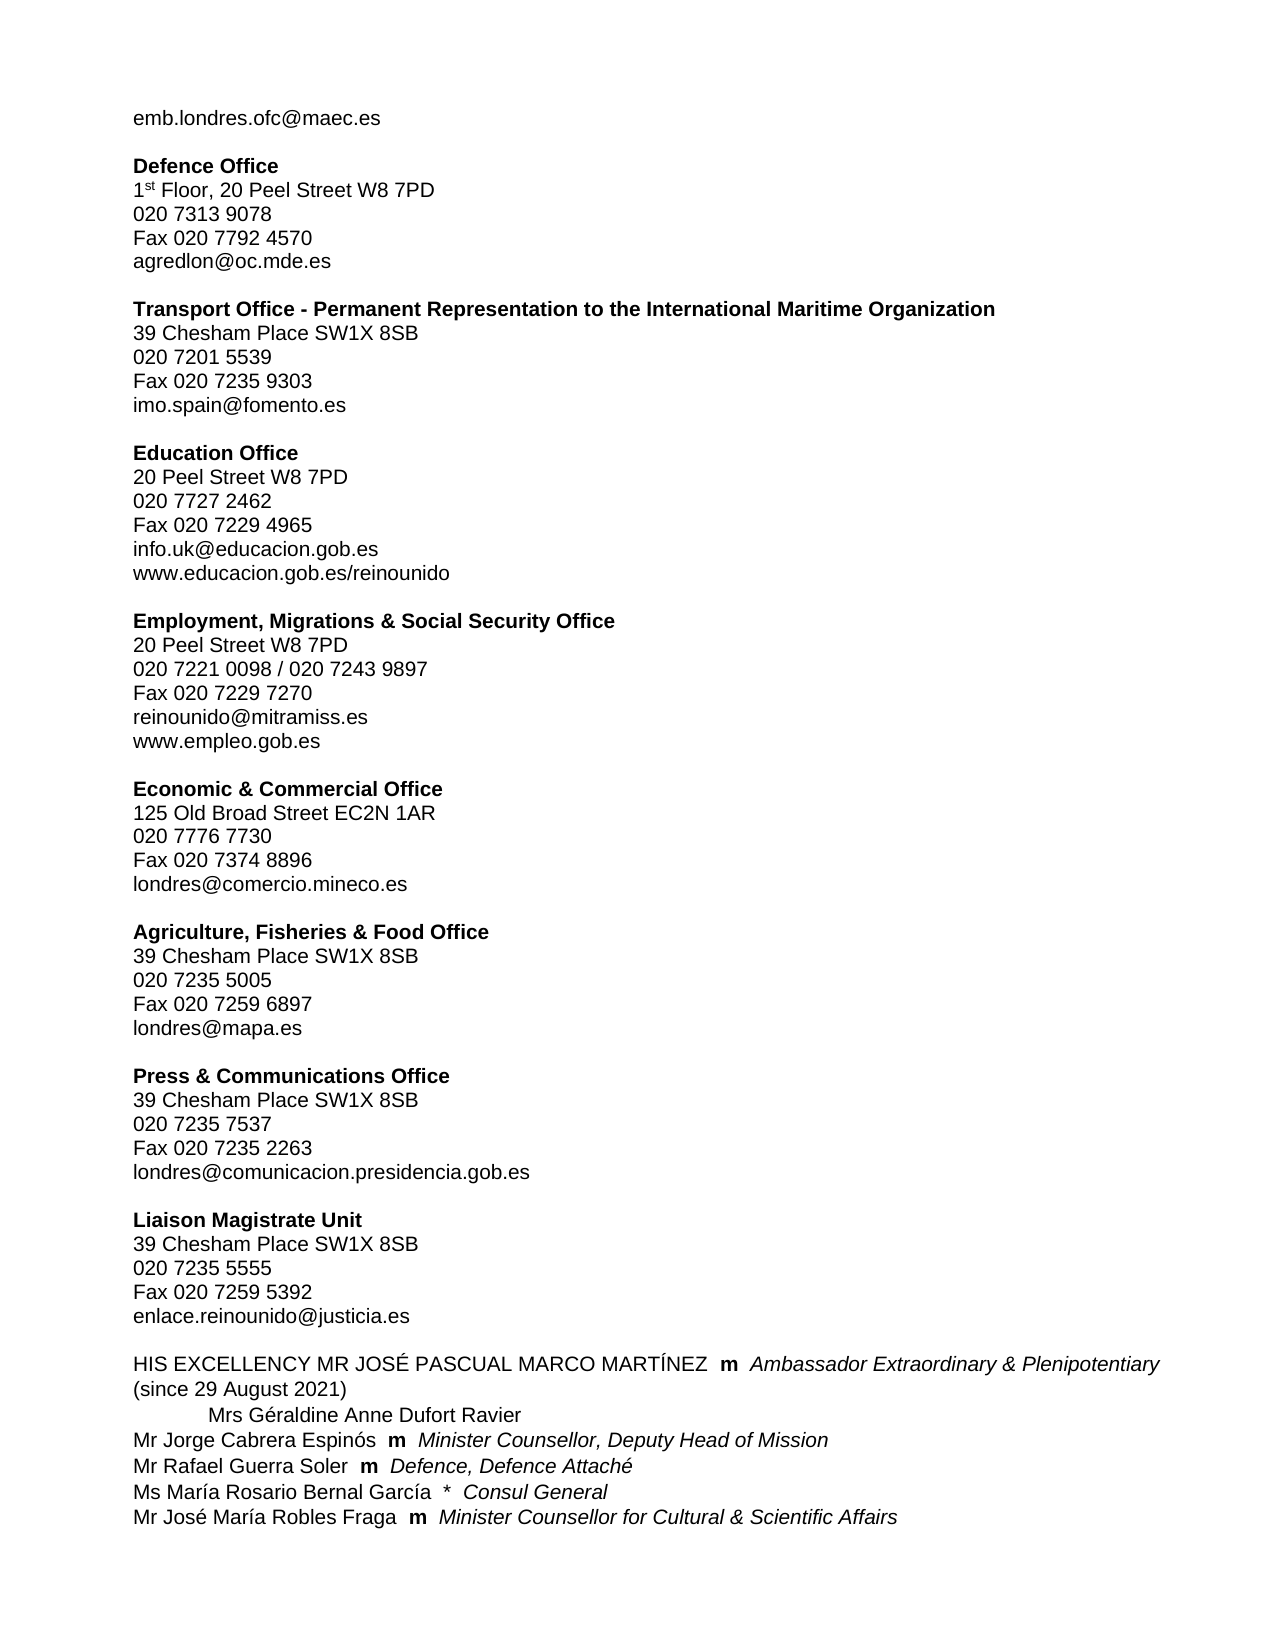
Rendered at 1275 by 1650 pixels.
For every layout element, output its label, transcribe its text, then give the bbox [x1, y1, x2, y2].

text Mrs Géraldine Anne Dufort Ravier [133, 1403, 1181, 1427]
text 020 7221 0098 / 020 7243 9897 [133, 657, 1181, 681]
text Defence Office [133, 153, 1181, 177]
text www.educacion.gob.es/reinounido [133, 561, 1181, 585]
text 39 Chesham Place SW1X 8SB [133, 321, 1181, 345]
text HIS EXCELLENCY MR JOSÉ PASCUAL MARCO MARTÍNEZ m Ambassador Extraordinary & Plenipotentiary [133, 1351, 1181, 1375]
text Fax 020 7259 5392 [133, 1279, 1181, 1303]
text 020 7313 9078 [133, 201, 1181, 225]
text Mr José María Robles Fraga m Minister Counsellor for Cultural & Scientific Affairs [133, 1505, 1181, 1529]
text enlace.reinounido@justicia.es [133, 1303, 1181, 1327]
text imo.spain@fomento.es [133, 393, 1181, 417]
text Fax 020 7229 7270 [133, 681, 1181, 704]
text 020 7235 7537 [133, 1112, 1181, 1136]
text reinounido@mitramiss.es [133, 704, 1181, 728]
text Economic & Commercial Office [133, 776, 1181, 800]
text 39 Chesham Place SW1X 8SB [133, 944, 1181, 968]
text emb.londres.ofc@maec.es [133, 106, 1181, 129]
text Fax 020 7374 8896 [133, 848, 1181, 872]
text 020 7776 7730 [133, 824, 1181, 848]
text londres@comercio.mineco.es [133, 872, 1181, 896]
text Liaison Magistrate Unit [133, 1208, 1181, 1232]
text londres@comunicacion.presidencia.gob.es [133, 1160, 1181, 1184]
text 125 Old Broad Street EC2N 1AR [133, 800, 1181, 824]
text (since 29 August 2021) [133, 1377, 1181, 1401]
text info.uk@educacion.gob.es [133, 537, 1181, 561]
text 20 Peel Street W8 7PD [133, 465, 1181, 489]
text londres@mapa.es [133, 1016, 1181, 1040]
text 020 7201 5539 [133, 345, 1181, 369]
text 020 7235 5005 [133, 968, 1181, 992]
text Ms María Rosario Bernal García * Consul General [133, 1479, 1181, 1503]
text Fax 020 7235 9303 [133, 369, 1181, 393]
text Education Office [133, 441, 1181, 465]
text 20 Peel Street W8 7PD [133, 633, 1181, 657]
text 020 7727 2462 [133, 489, 1181, 513]
text Transport Office - Permanent Representation to the International Maritime Organization [133, 297, 1181, 321]
text Press & Communications Office [133, 1064, 1181, 1088]
text Fax 020 7792 4570 [133, 225, 1181, 249]
text 39 Chesham Place SW1X 8SB [133, 1232, 1181, 1256]
text 020 7235 5555 [133, 1256, 1181, 1279]
text Fax 020 7235 2263 [133, 1136, 1181, 1160]
text 39 Chesham Place SW1X 8SB [133, 1088, 1181, 1112]
text www.empleo.gob.es [133, 728, 1181, 752]
text Mr Rafael Guerra Soler m Defence, Defence Attaché [133, 1454, 1181, 1478]
text Agriculture, Fisheries & Food Office [133, 920, 1181, 944]
text 1st Floor, 20 Peel Street W8 7PD [133, 177, 1181, 201]
text Mr Jorge Cabrera Espinós m Minister Counsellor, Deputy Head of Mission [133, 1428, 1181, 1452]
text Fax 020 7259 6897 [133, 992, 1181, 1016]
text Fax 020 7229 4965 [133, 513, 1181, 537]
text agredlon@oc.mde.es [133, 249, 1181, 273]
text Employment, Migrations & Social Security Office [133, 609, 1181, 633]
